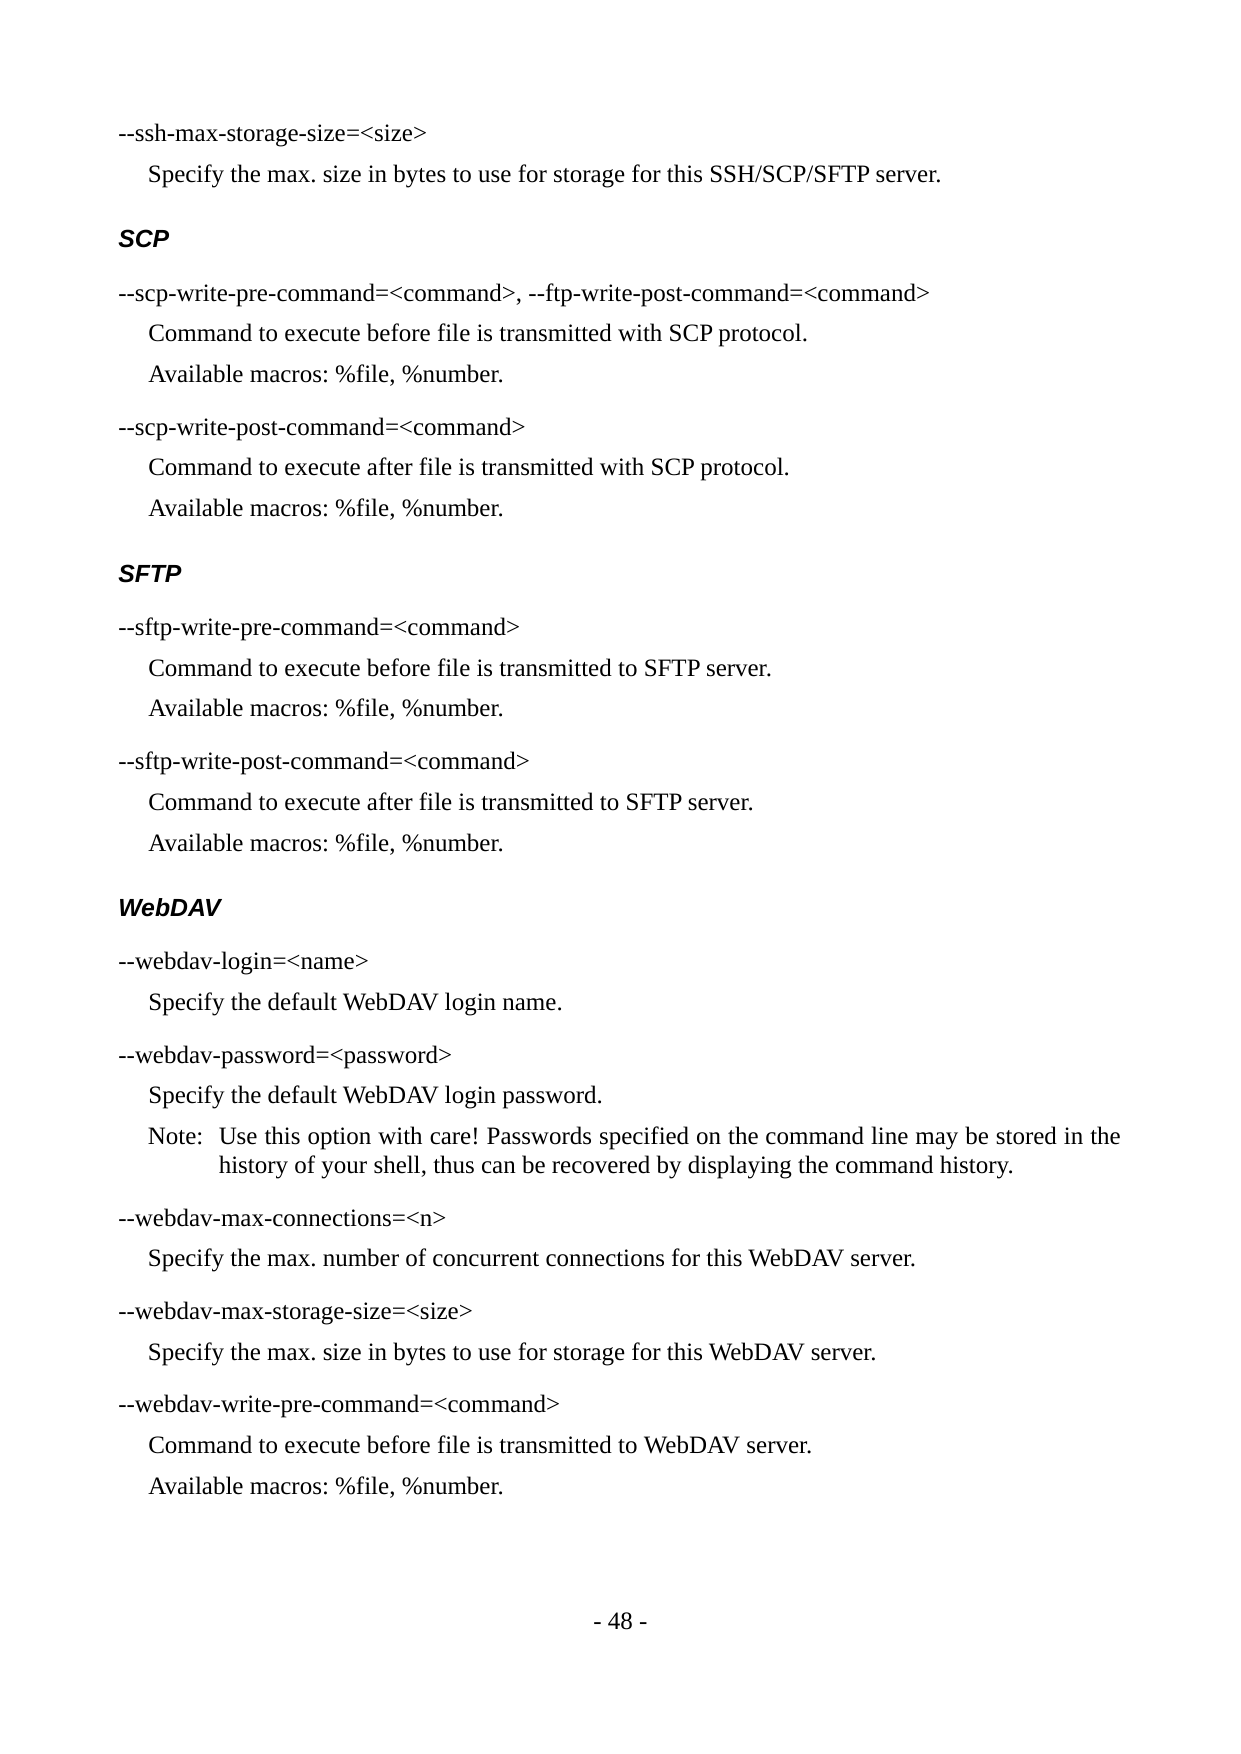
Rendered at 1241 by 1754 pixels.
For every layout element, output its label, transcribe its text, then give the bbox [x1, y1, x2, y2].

text Command to execute after file is transmitted with SCP protocol. [148, 452, 1122, 481]
text Specify the default WebDAV login name. [148, 987, 1122, 1016]
subtitle WebDAV [118, 893, 1122, 922]
subtitle SCP [118, 224, 1122, 253]
text Available macros: %file, %number. [148, 828, 1122, 856]
title --sftp-write-pre-command=<command> [118, 612, 1122, 641]
text Available macros: %file, %number. [148, 493, 1122, 522]
title --webdav-write-pre-command=<command> [118, 1389, 1122, 1418]
title --webdav-max-storage-size=<size> [118, 1296, 1122, 1325]
text Command to execute before file is transmitted to SFTP server. [148, 653, 1122, 681]
text Specify the max. size in bytes to use for storage for this SSH/SCP/SFTP server. [148, 159, 1122, 188]
title --scp-write-post-command=<command> [118, 412, 1122, 441]
text Command to execute before file is transmitted to WebDAV server. [148, 1430, 1122, 1459]
subtitle SFTP [118, 559, 1122, 587]
title --sftp-write-post-command=<command> [118, 746, 1122, 775]
text Available macros: %file, %number. [148, 359, 1122, 388]
title ‑‑webdav-login=<name> [118, 946, 1122, 975]
text Available macros: %file, %number. [148, 693, 1122, 722]
title --webdav-max-connections=<n> [118, 1203, 1122, 1231]
text Specify the default WebDAV login password. [148, 1081, 1122, 1109]
text Command to execute after file is transmitted to SFTP server. [148, 787, 1122, 816]
text Specify the max. size in bytes to use for storage for this WebDAV server. [148, 1337, 1122, 1366]
title ‑‑webdav-password=<password> [118, 1040, 1122, 1068]
text Available macros: %file, %number. [148, 1471, 1122, 1500]
title --scp-write-pre-command=<command>, --ftp-write-post-command=<command> [118, 278, 1122, 306]
text Note: Use this option with care! Passwords specified on the command line may be stored in the history of your shell, thus can be recovered by displaying the command history. [148, 1121, 1122, 1179]
text Specify the max. number of concurrent connections for this WebDAV server. [148, 1243, 1122, 1272]
text Command to execute before file is transmitted with SCP protocol. [148, 318, 1122, 347]
title --ssh-max-storage-size=<size> [118, 118, 1122, 147]
